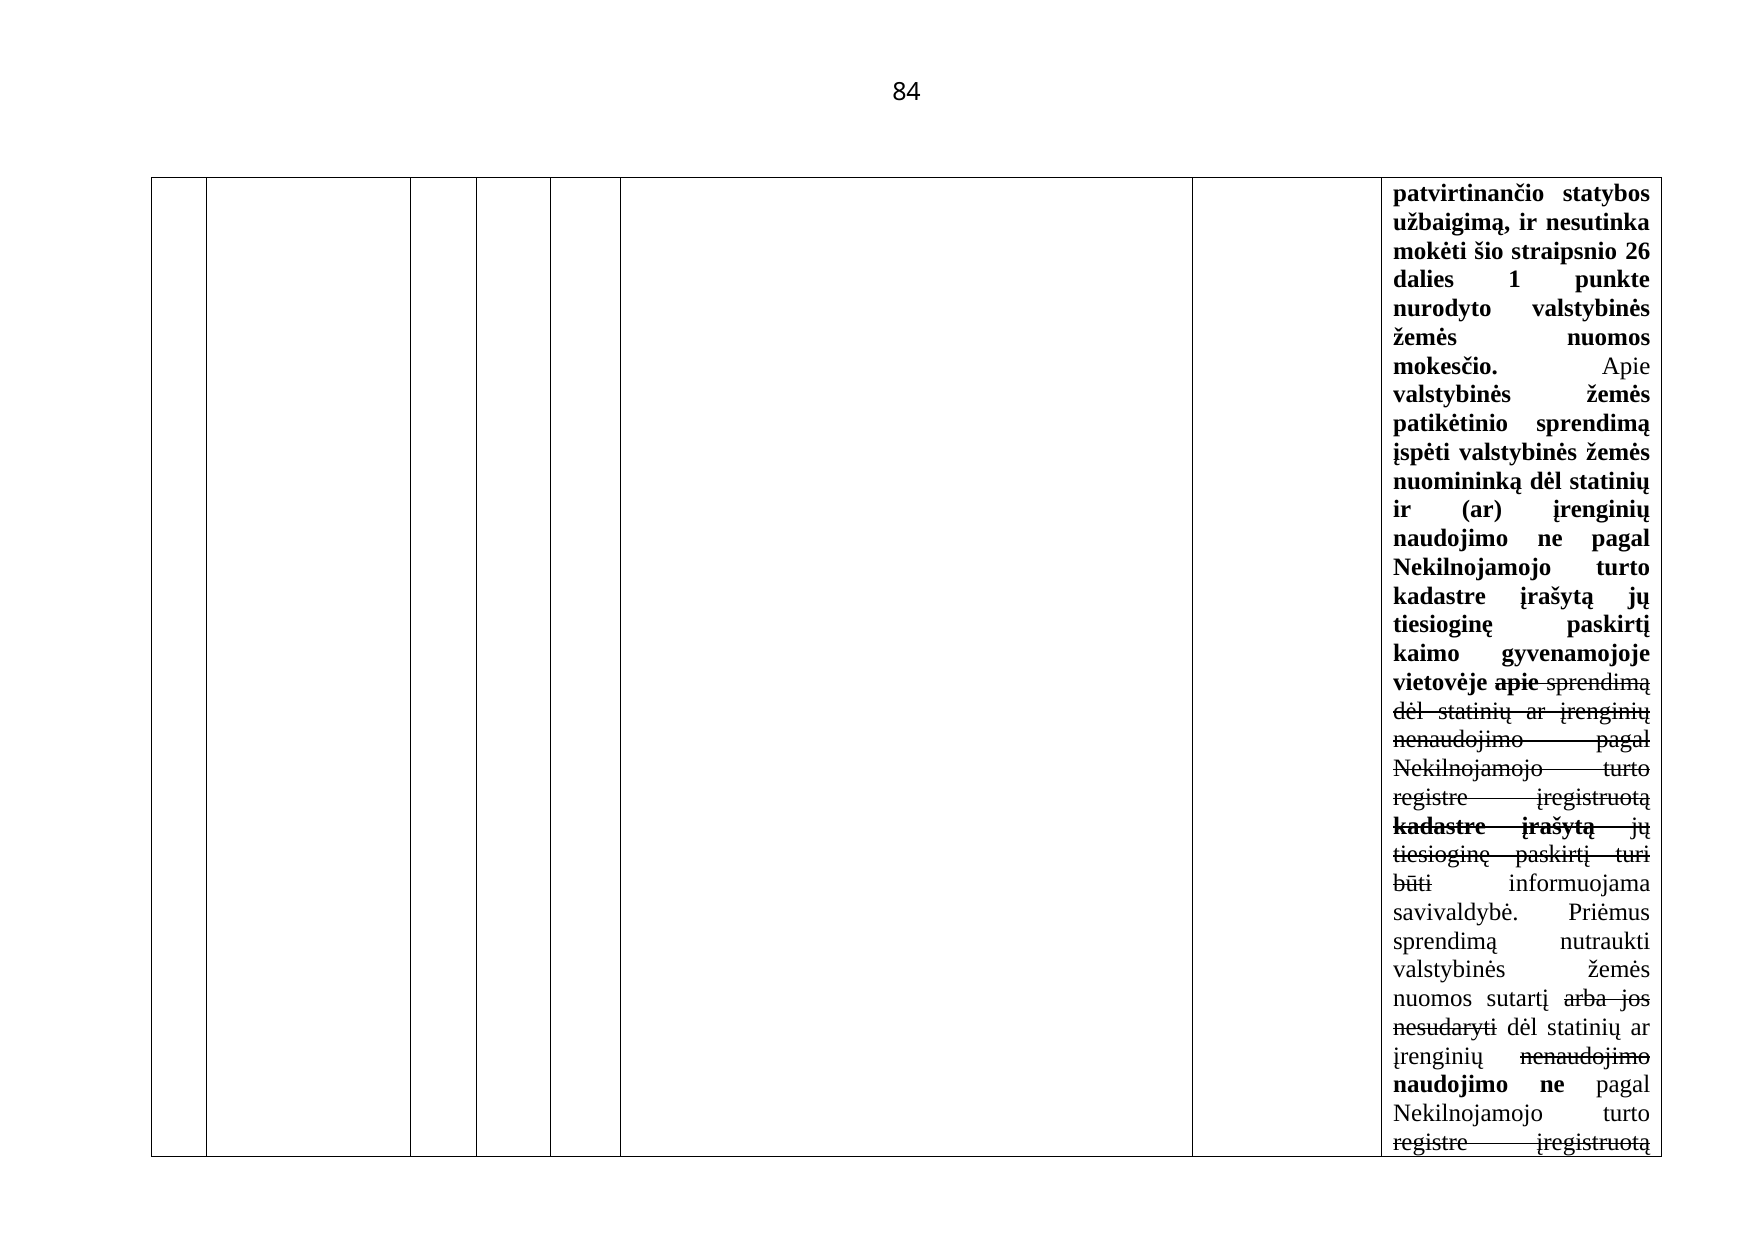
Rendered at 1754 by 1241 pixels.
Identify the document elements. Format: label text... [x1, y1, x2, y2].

table_cell [621, 178, 1192, 1156]
table_cell patvirtinančio statybos užbaigimą, ir nesutinka mokėti šio straipsnio 26 dalies 1 punkte nurodyto valstybinės žemės nuomos mokesčio. Apie valstybinės žemės patikėtinio sprendimą įspėti valstybinės žemės nuomininką dėl statinių ir (ar) įrenginių naudojimo ne pagal Nekilnojamojo turto kadastre įrašytą jų tiesioginę paskirtį kaimo gyvenamojoje vietovėje apie sprendimą dėl statinių ar įrenginių nenaudojimo pagal Nekilnojamojo turto registre įregistruotą kadastre įrašytą jų tiesioginę paskirtį turi būti informuojama savivaldybė. Priėmus sprendimą nutraukti valstybinės žemės nuomos sutartį arba jos nesudaryti dėl statinių ar įrenginių nenaudojimo naudojimo ne pagal Nekilnojamojo turto registre įregistruotą [1382, 178, 1661, 1156]
table_cell [1193, 178, 1381, 1156]
table_cell [477, 178, 550, 1156]
table_cell [551, 178, 620, 1156]
table_cell [152, 178, 206, 1156]
table_cell [411, 178, 476, 1156]
table_cell [207, 178, 410, 1156]
